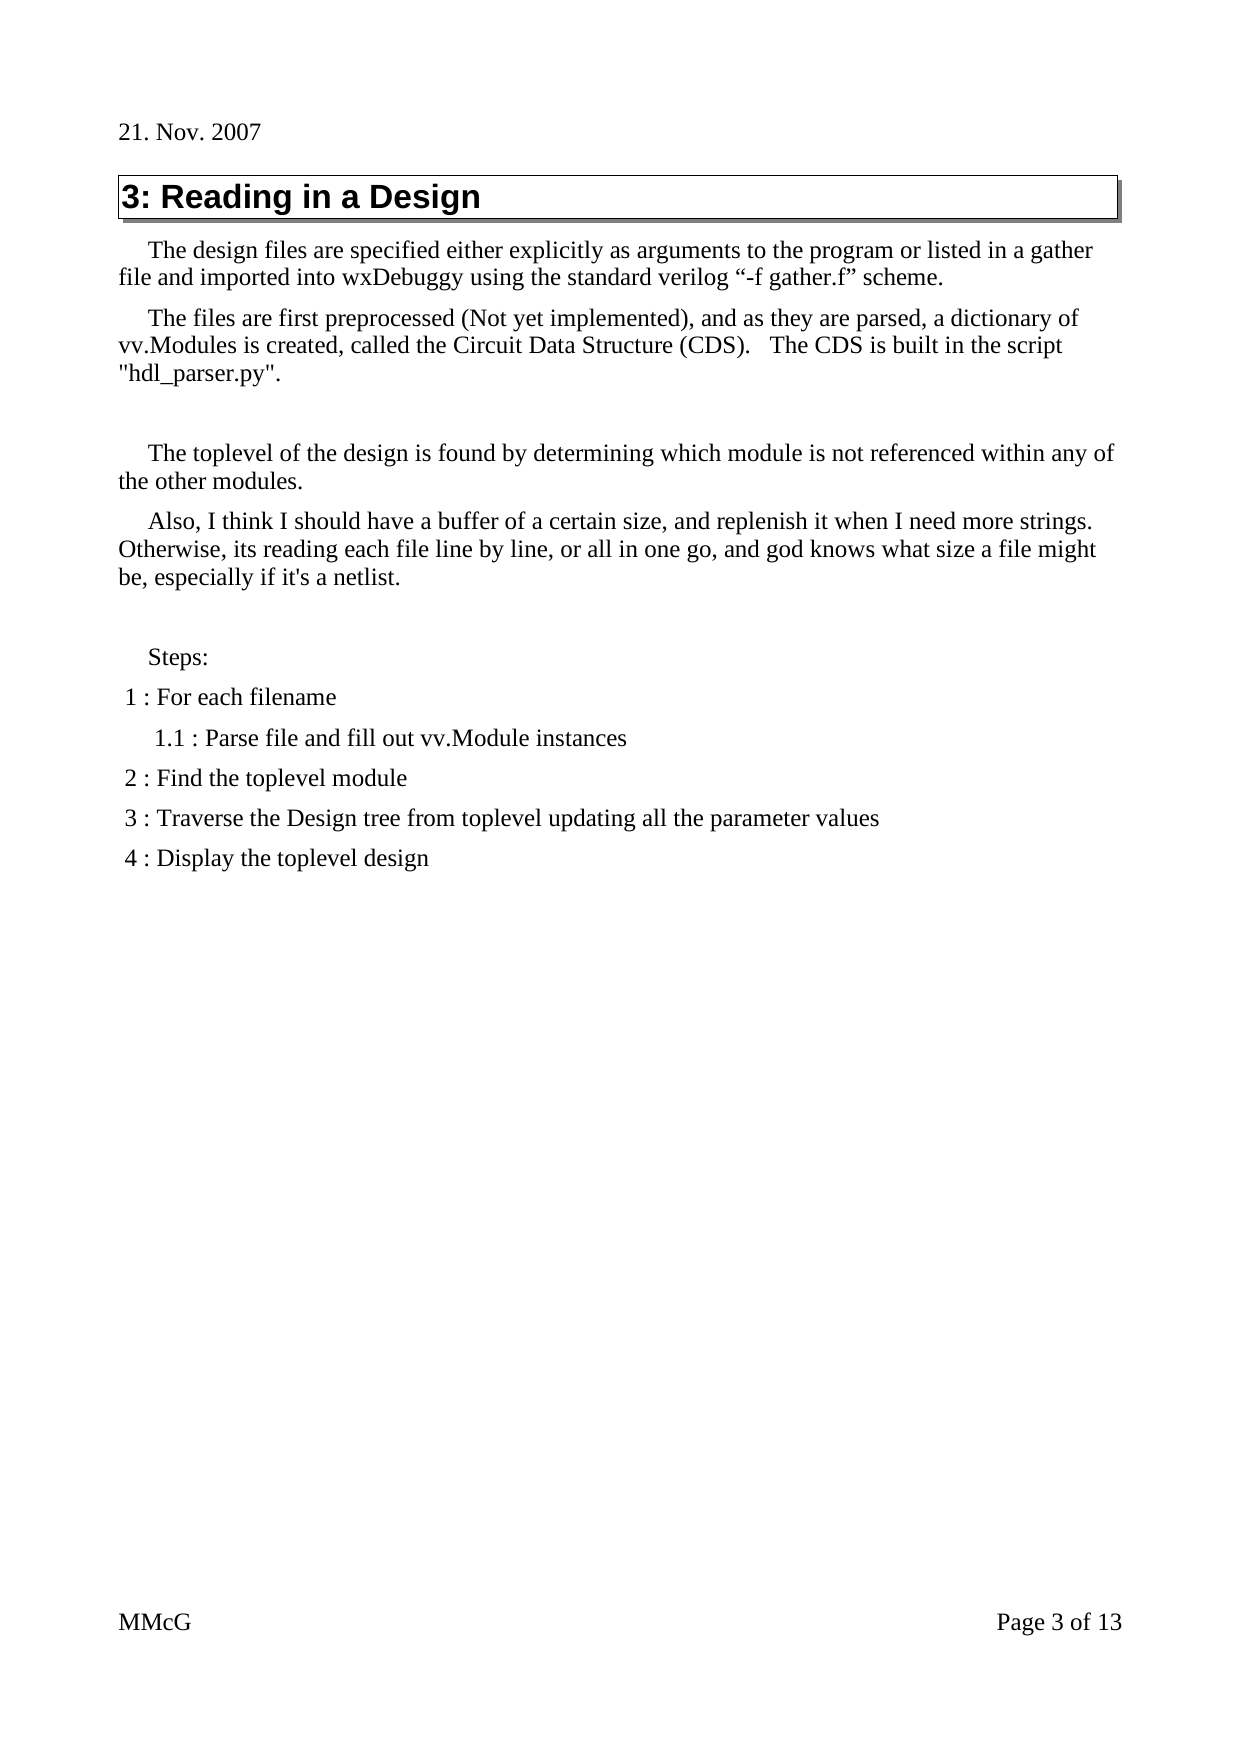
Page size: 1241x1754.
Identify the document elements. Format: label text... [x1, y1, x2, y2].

text Steps: [118, 643, 1122, 671]
subtitle Reading in a Design [119, 176, 1117, 218]
text The toplevel of the design is found by determining which module is not referenced within any of the other modules. [118, 439, 1122, 495]
text The files are first preprocessed (Not yet implemented), and as they are parsed, a dictionary of vv.Modules is created, called the Circuit Data Structure (CDS). The CDS is built in the script "hdl_parser.py". [118, 304, 1122, 387]
list Parse file and fill out vv.Module instances [148, 724, 1122, 751]
list For each filename [118, 683, 1122, 711]
text The design files are specified either explicitly as arguments to the program or listed in a gather file and imported into wxDebuggy using the standard verilog “-f gather.f” scheme. [118, 236, 1122, 291]
list Find the toplevel module [118, 764, 1122, 792]
list Display the toplevel design [118, 844, 1122, 872]
text Also, I think I should have a buffer of a certain size, and replenish it when I need more strings. Otherwise, its reading each file line by line, or all in one go, and god knows what size a file might be, especially if it's a netlist. [118, 507, 1122, 591]
list Traverse the Design tree from toplevel updating all the parameter values [118, 804, 1122, 832]
